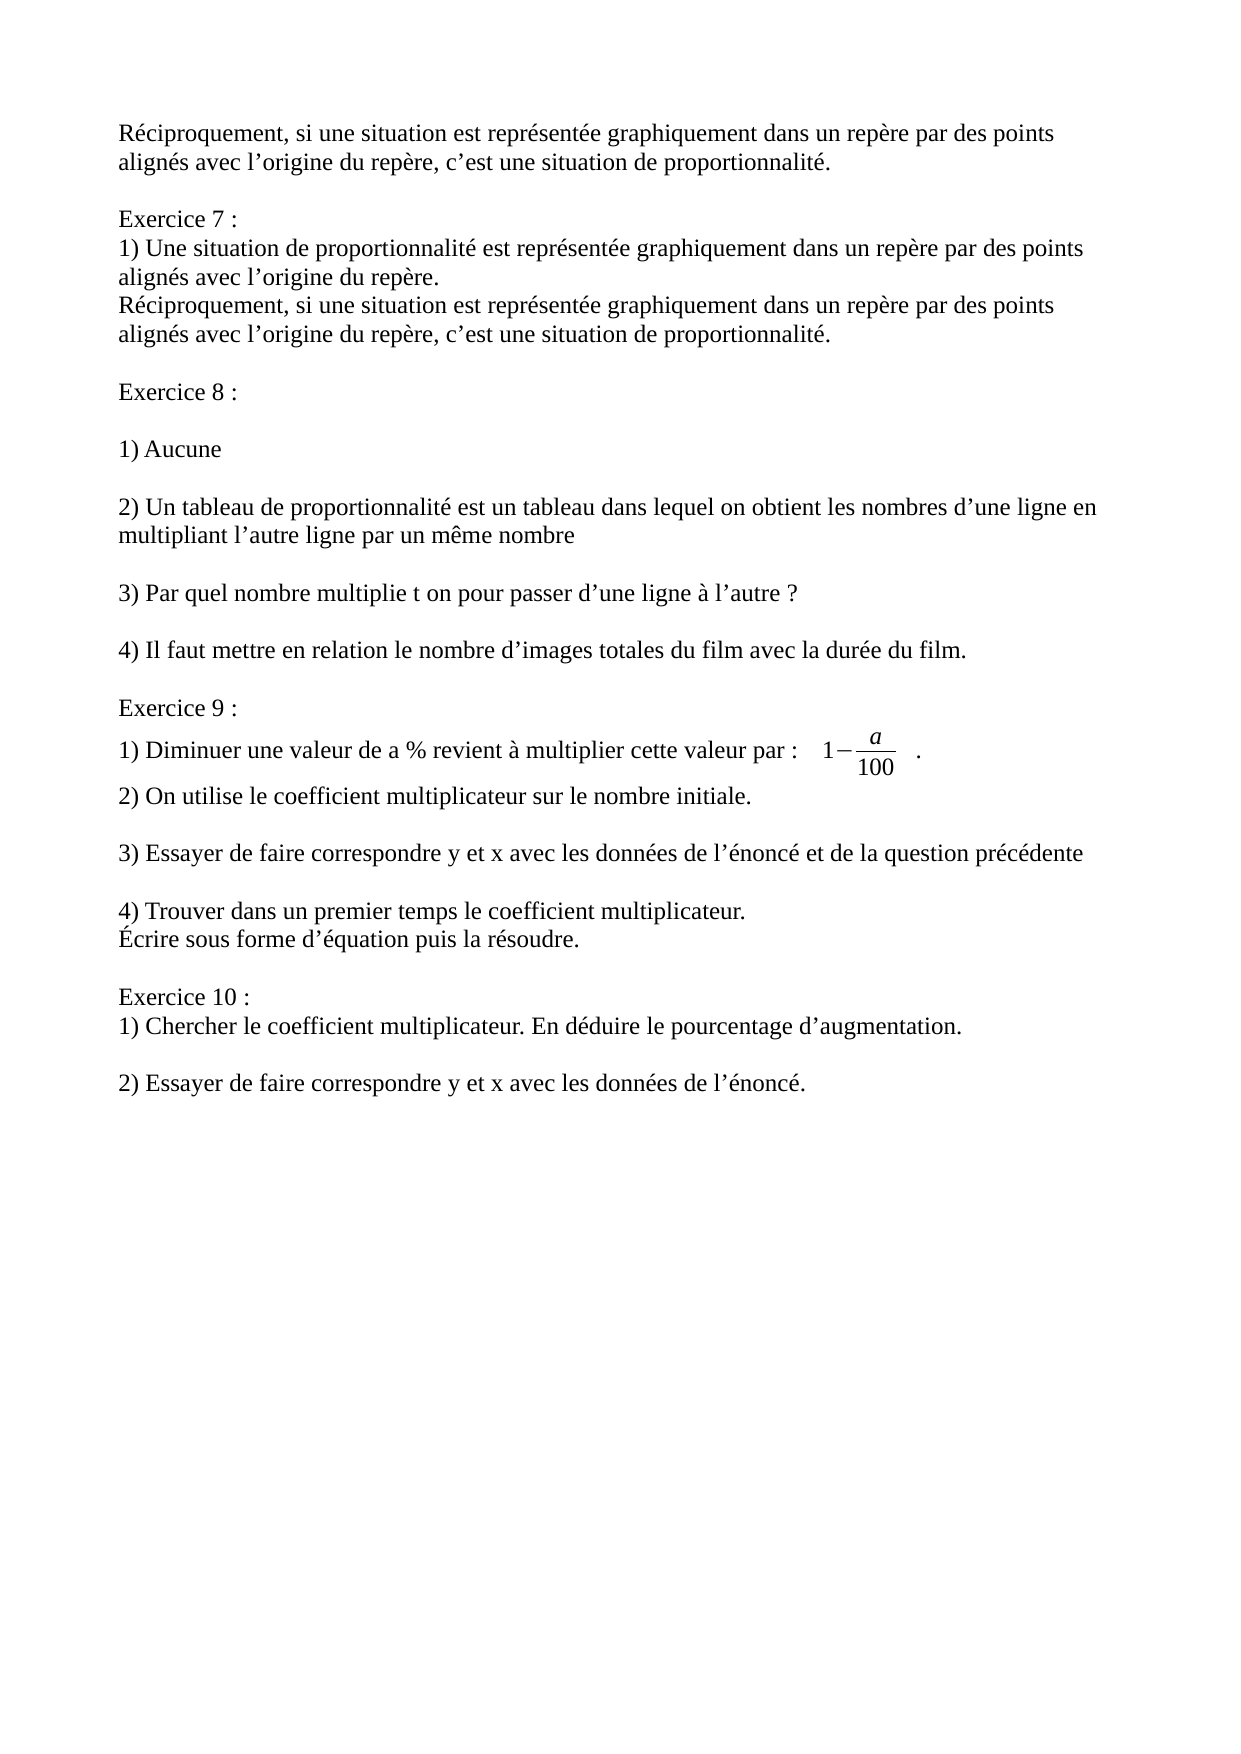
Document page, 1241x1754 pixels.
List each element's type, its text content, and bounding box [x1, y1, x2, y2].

text Exercice 7 : [118, 204, 1122, 233]
text 2) Essayer de faire correspondre y et x avec les données de l’énoncé. [118, 1068, 1122, 1097]
text 4) Il faut mettre en relation le nombre d’images totales du film avec la durée du film. [118, 636, 1122, 664]
text Exercice 9 : [118, 693, 1122, 722]
text Réciproquement, si une situation est représentée graphiquement dans un repère par des points alignés avec l’origine du repère, c’est une situation de proportionnalité. [118, 118, 1122, 176]
text 2) On utilise le coefficient multiplicateur sur le nombre initiale. [118, 781, 1122, 809]
text Réciproquement, si une situation est représentée graphiquement dans un repère par des points alignés avec l’origine du repère, c’est une situation de proportionnalité. [118, 291, 1122, 348]
text 3) Par quel nombre multiplie t on pour passer d’une ligne à l’autre ? [118, 578, 1122, 607]
text Exercice 10 : [118, 982, 1122, 1011]
text 2) Un tableau de proportionnalité est un tableau dans lequel on obtient les nombres d’une ligne en multipliant l’autre ligne par un même nombre [118, 492, 1122, 549]
text Exercice 8 : [118, 377, 1122, 406]
text 1) Diminuer une valeur de a % revient à multiplier cette valeur par : . [118, 722, 1122, 781]
text Écrire sous forme d’équation puis la résoudre. [118, 924, 1122, 953]
text 1) Chercher le coefficient multiplicateur. En déduire le pourcentage d’augmentation. [118, 1011, 1122, 1039]
text 1) Une situation de proportionnalité est représentée graphiquement dans un repère par des points alignés avec l’origine du repère. [118, 233, 1122, 291]
text 1) Aucune [118, 434, 1122, 463]
text 4) Trouver dans un premier temps le coefficient multiplicateur. [118, 896, 1122, 924]
text 3) Essayer de faire correspondre y et x avec les données de l’énoncé et de la question précédente [118, 838, 1122, 867]
